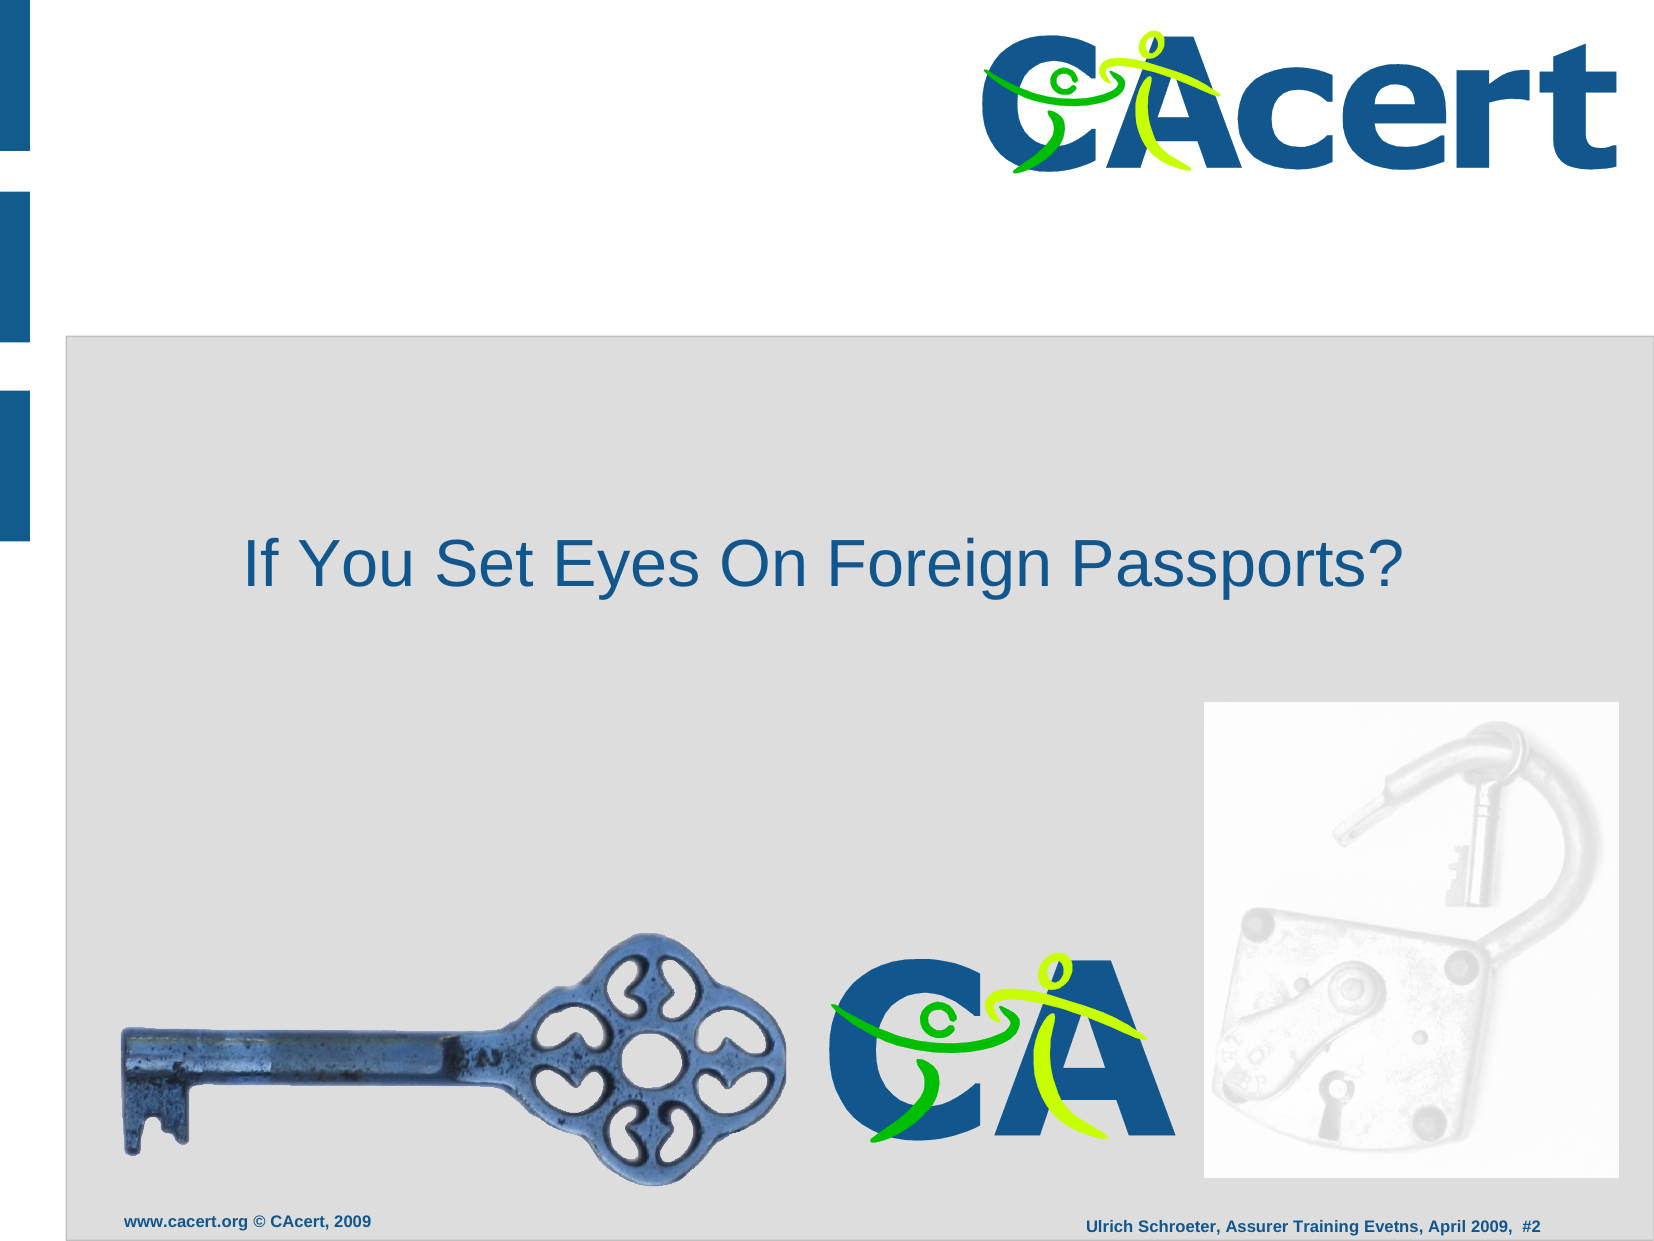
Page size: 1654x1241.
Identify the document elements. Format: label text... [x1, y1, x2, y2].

picture [1204, 702, 1619, 1178]
title If You Set Eyes On Foreign Passports? [118, 442, 1530, 601]
picture [826, 950, 1177, 1145]
picture [106, 915, 800, 1203]
